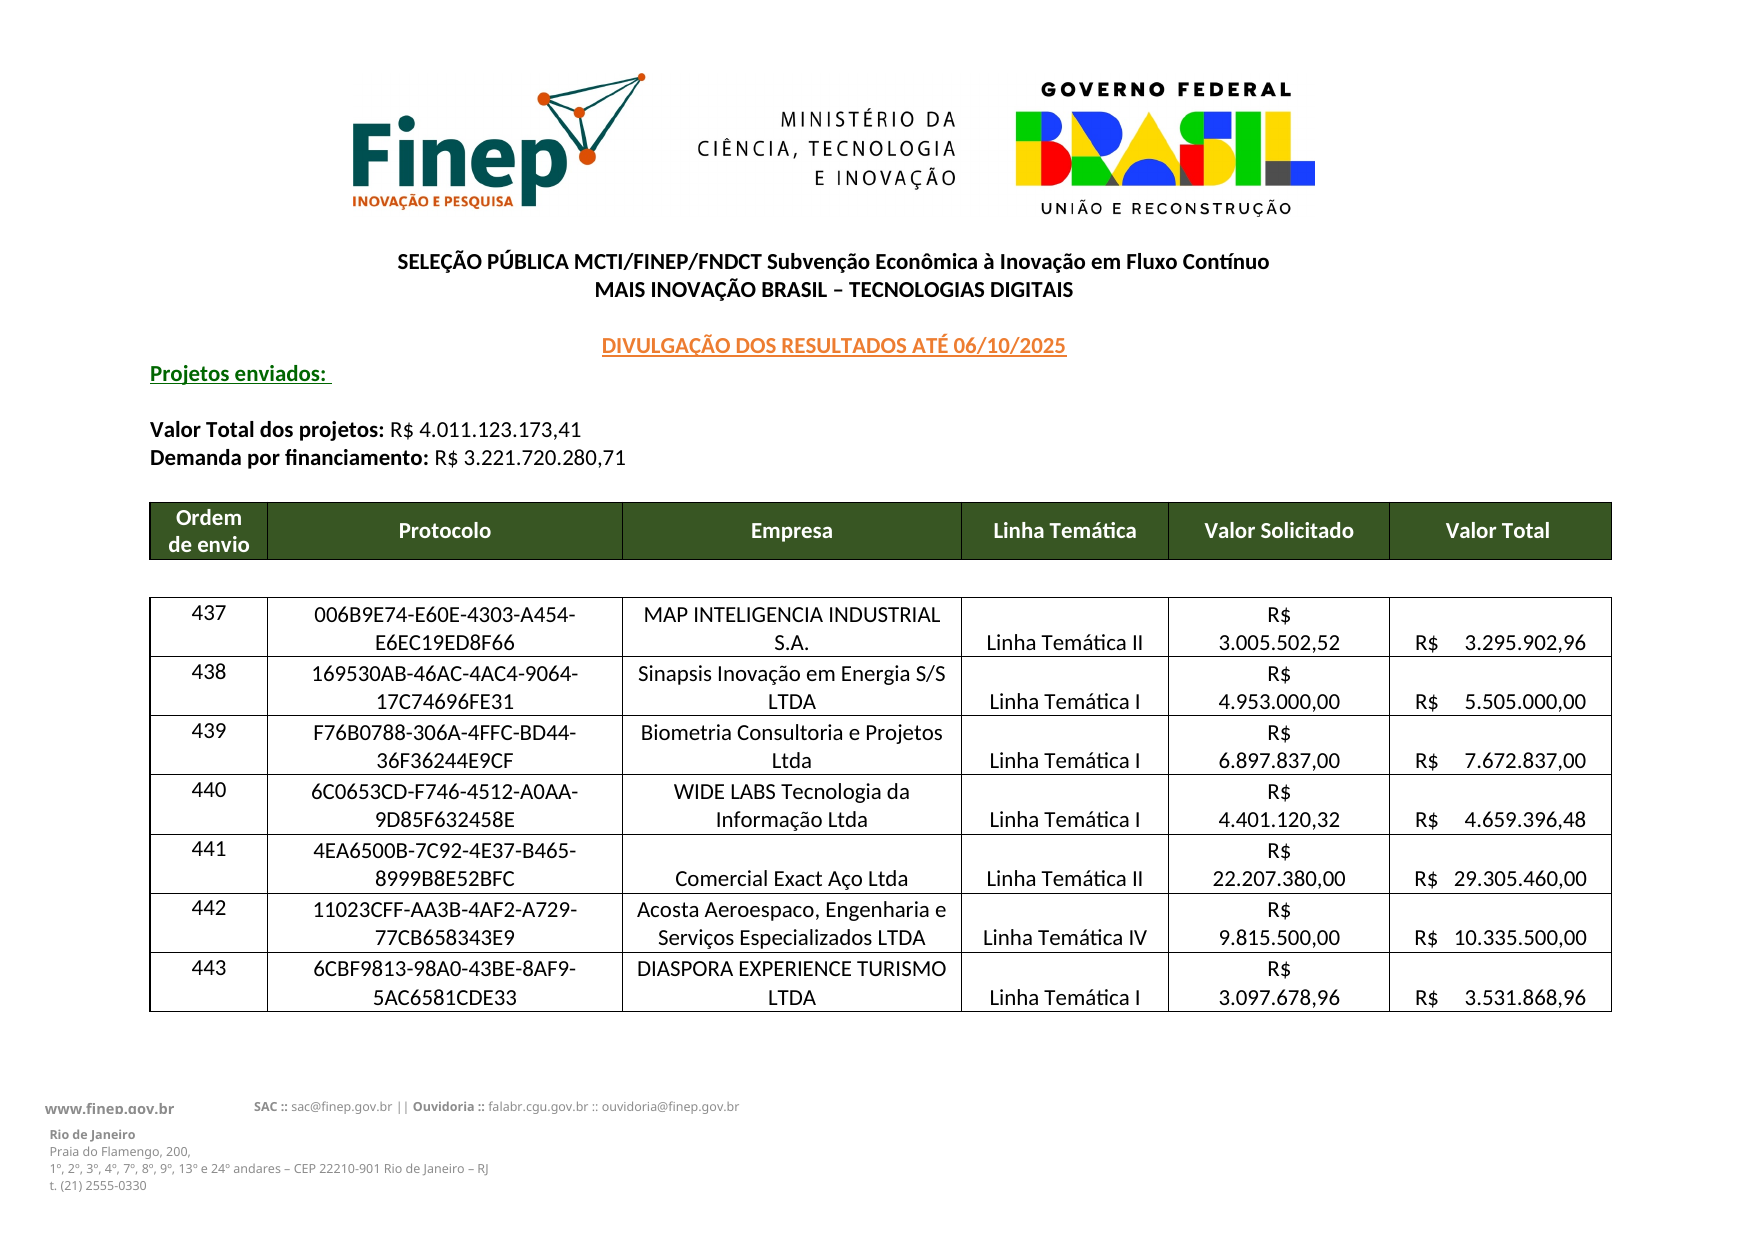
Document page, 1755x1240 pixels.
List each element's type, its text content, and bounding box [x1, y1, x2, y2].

table_cell Linha Temática I [962, 775, 1168, 833]
table_cell R$ 3.005.502,52 [1169, 598, 1389, 656]
table_cell DIASPORA EXPERIENCE TURISMO LTDA [623, 953, 961, 1011]
table_cell 443 [151, 953, 267, 1011]
table_cell 11023CFF-AA3B-4AF2-A729-77CB658343E9 [268, 894, 622, 952]
table_cell R$ 9.815.500,00 [1169, 894, 1389, 952]
table_cell 441 [151, 835, 267, 892]
table_cell Acosta Aeroespaco, Engenharia e Serviços Especializados LTDA [623, 894, 961, 952]
table_cell R$ 10.335.500,00 [1390, 894, 1611, 952]
table_cell 442 [151, 894, 267, 952]
table_cell Linha Temática IV [962, 894, 1168, 952]
table_cell R$ 5.505.000,00 [1390, 657, 1611, 715]
table_cell Comercial Exact Aço Ltda [623, 835, 961, 892]
table_cell Linha Temática I [962, 716, 1168, 774]
table_cell Linha Temática II [962, 598, 1168, 656]
table_cell F76B0788-306A-4FFC-BD44-36F36244E9CF [268, 716, 622, 774]
table_cell R$ 3.531.868,96 [1390, 953, 1611, 1011]
table_cell Linha Temática I [962, 953, 1168, 1011]
table_cell R$ 3.097.678,96 [1169, 953, 1389, 1011]
table_cell Biometria Consultoria e Projetos Ltda [623, 716, 961, 774]
table_cell 4EA6500B-7C92-4E37-B465-8999B8E52BFC [268, 835, 622, 892]
table_cell Linha Temática I [962, 657, 1168, 715]
table_cell 006B9E74-E60E-4303-A454-E6EC19ED8F66 [268, 598, 622, 656]
table_cell 439 [151, 716, 267, 774]
table_cell R$ 4.401.120,32 [1169, 775, 1389, 833]
table_cell 437 [151, 598, 267, 656]
table_cell R$ 6.897.837,00 [1169, 716, 1389, 774]
table_cell 440 [151, 775, 267, 833]
table_cell R$ 3.295.902,96 [1390, 598, 1611, 656]
table_cell Sinapsis Inovação em Energia S/S LTDA [623, 657, 961, 715]
table_cell R$ 22.207.380,00 [1169, 835, 1389, 892]
table_cell R$ 4.953.000,00 [1169, 657, 1389, 715]
table_cell 6C0653CD-F746-4512-A0AA-9D85F632458E [268, 775, 622, 833]
table_cell WIDE LABS Tecnologia da Informação Ltda [623, 775, 961, 833]
table_cell Linha Temática II [962, 835, 1168, 892]
table_cell R$ 29.305.460,00 [1390, 835, 1611, 892]
table_cell 169530AB-46AC-4AC4-9064-17C74696FE31 [268, 657, 622, 715]
table_cell R$ 4.659.396,48 [1390, 775, 1611, 833]
table_cell 438 [151, 657, 267, 715]
table_cell R$ 7.672.837,00 [1390, 716, 1611, 774]
table_cell MAP INTELIGENCIA INDUSTRIAL S.A. [623, 598, 961, 656]
table_cell 6CBF9813-98A0-43BE-8AF9-5AC6581CDE33 [268, 953, 622, 1011]
